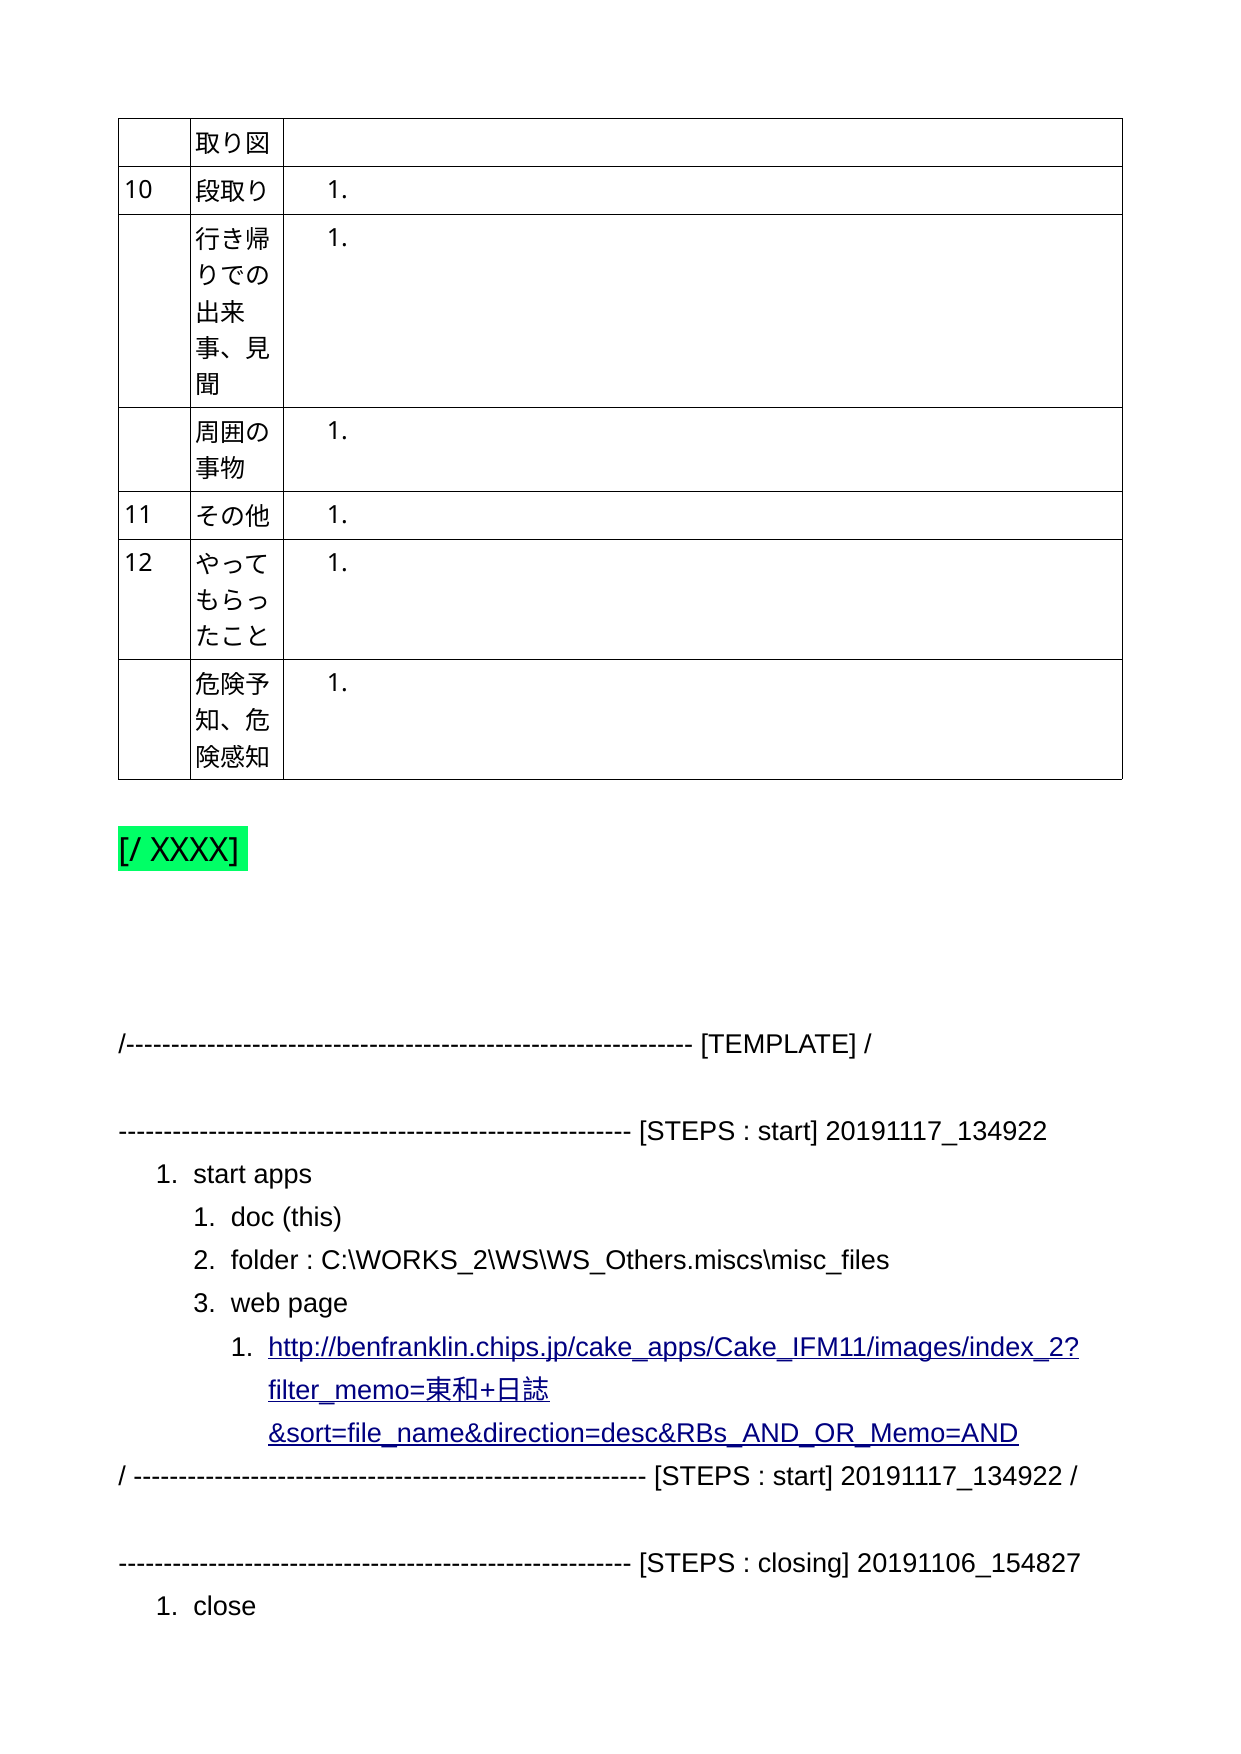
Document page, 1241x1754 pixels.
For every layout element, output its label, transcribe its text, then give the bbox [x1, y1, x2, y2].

table_cell [119, 215, 190, 407]
table_cell [119, 408, 190, 491]
list close [156, 1590, 1122, 1621]
table_cell その他 [191, 492, 283, 538]
list http://benfranklin.chips.jp/cake_apps/Cake_IFM11/images/index_2?filter_memo=東和+日誌&sort=file_name&direction=desc&RBs_AND_OR_Memo=AND [231, 1331, 1122, 1448]
table_cell [284, 215, 1122, 407]
table_cell [284, 119, 1122, 166]
list folder : C:\WORKS_2\WS\WS_Others.miscs\misc_files [193, 1244, 1122, 1276]
table_cell 取り図 [191, 119, 283, 166]
table_cell 10 [119, 167, 190, 214]
table_cell 行き帰りでの出来事、見聞 [191, 215, 283, 407]
table_cell 危険予知、危険感知 [191, 660, 283, 779]
table_cell [119, 660, 190, 779]
table_cell 12 [119, 540, 190, 659]
text /--------------------------------------------------------------- [TEMPLATE] / [118, 1028, 1122, 1059]
table_cell [284, 540, 1122, 659]
table_cell 11 [119, 492, 190, 538]
table_cell [284, 492, 1122, 538]
text / --------------------------------------------------------- [STEPS : start] 20191117_134922 / [118, 1460, 1122, 1491]
text --------------------------------------------------------- [STEPS : start] 20191117_134922 [118, 1115, 1122, 1146]
text [/ XXXX] [118, 826, 1122, 871]
text --------------------------------------------------------- [STEPS : closing] 20191106_154827 [118, 1547, 1122, 1578]
list start apps [156, 1158, 1122, 1189]
list web page [193, 1287, 1122, 1319]
table_cell [284, 660, 1122, 779]
table_cell やってもらったこと [191, 540, 283, 659]
list doc (this) [193, 1201, 1122, 1232]
table_cell 周囲の事物 [191, 408, 283, 491]
table_cell [284, 167, 1122, 214]
table_cell 段取り [191, 167, 283, 214]
table_cell [284, 408, 1122, 491]
table_cell [119, 119, 190, 166]
